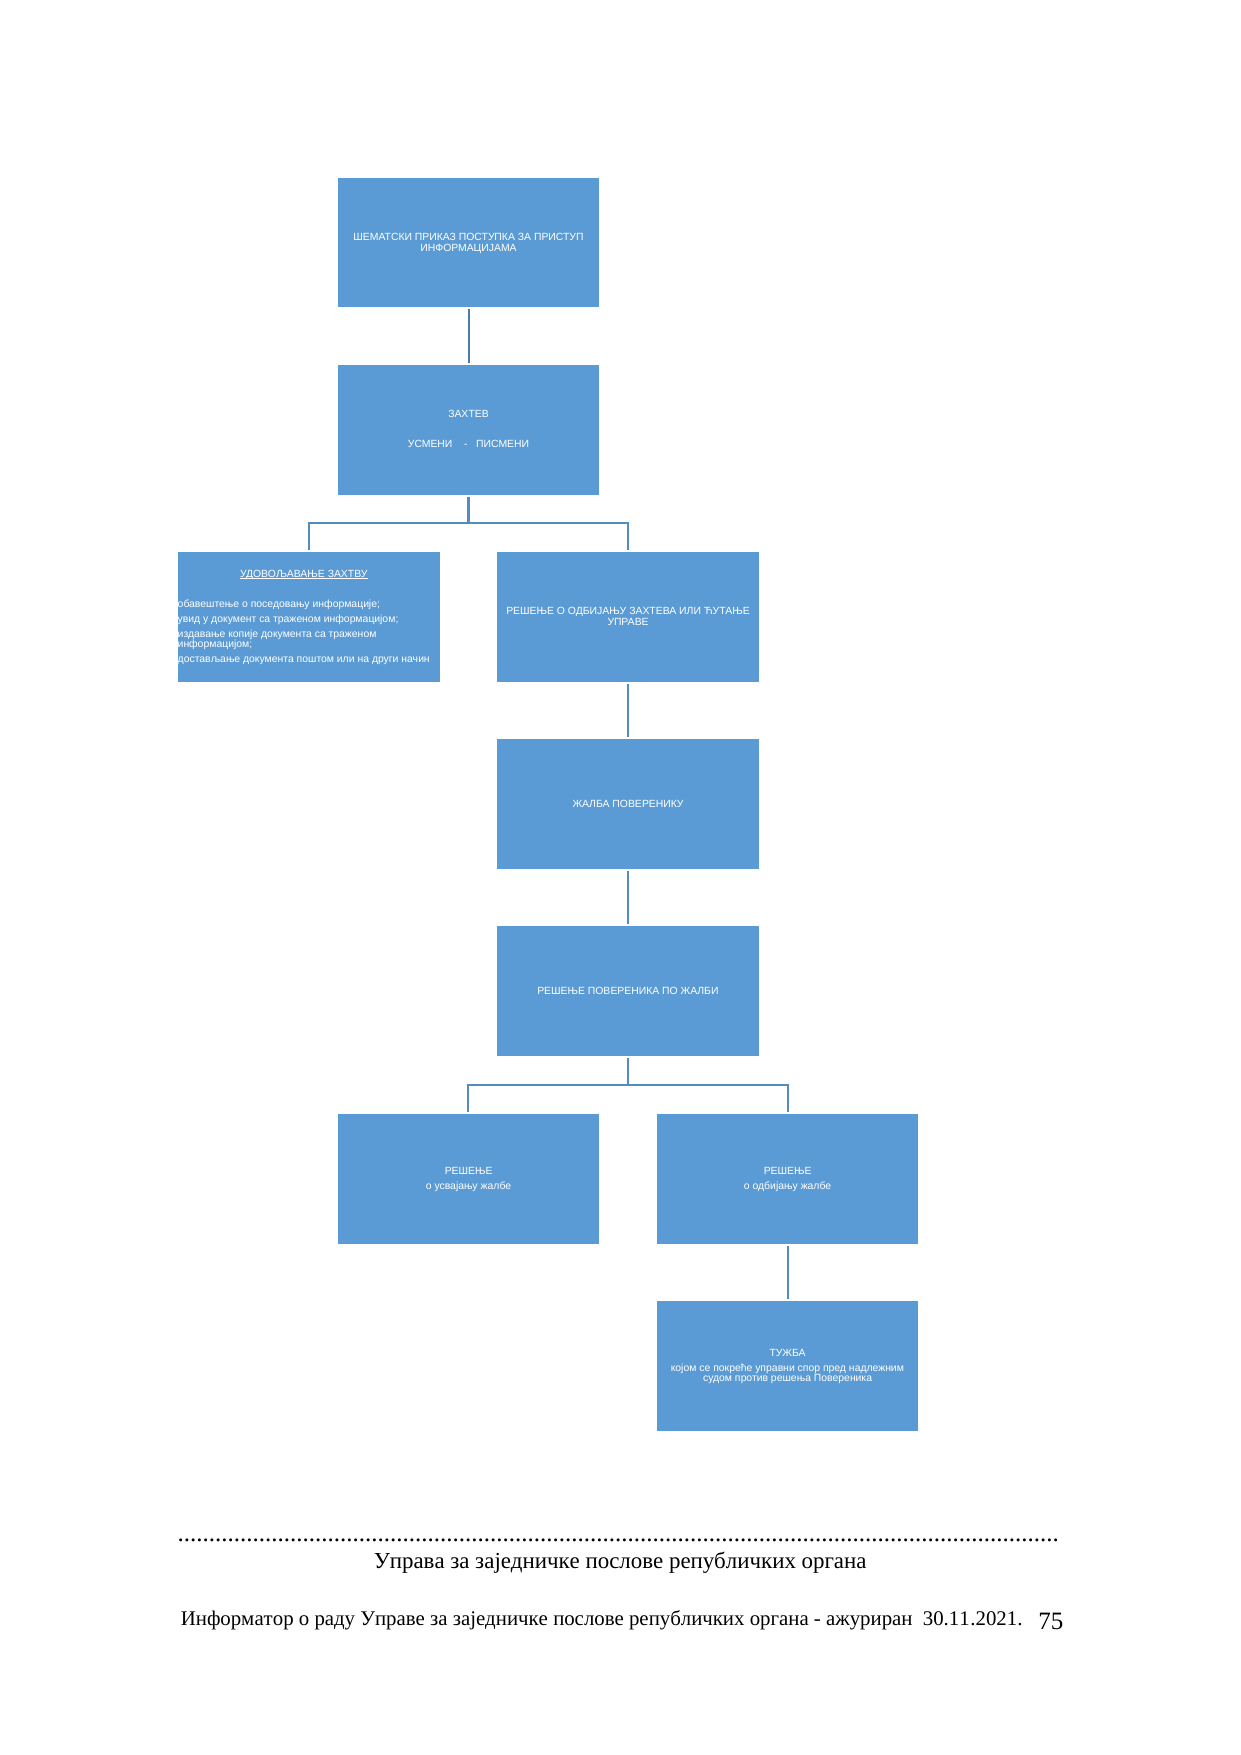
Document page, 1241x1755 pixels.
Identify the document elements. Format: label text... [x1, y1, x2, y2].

text Управа за заједничке послове републичких органа [177, 1547, 1063, 1573]
text ............................................................................................................................................. [177, 1518, 1063, 1547]
